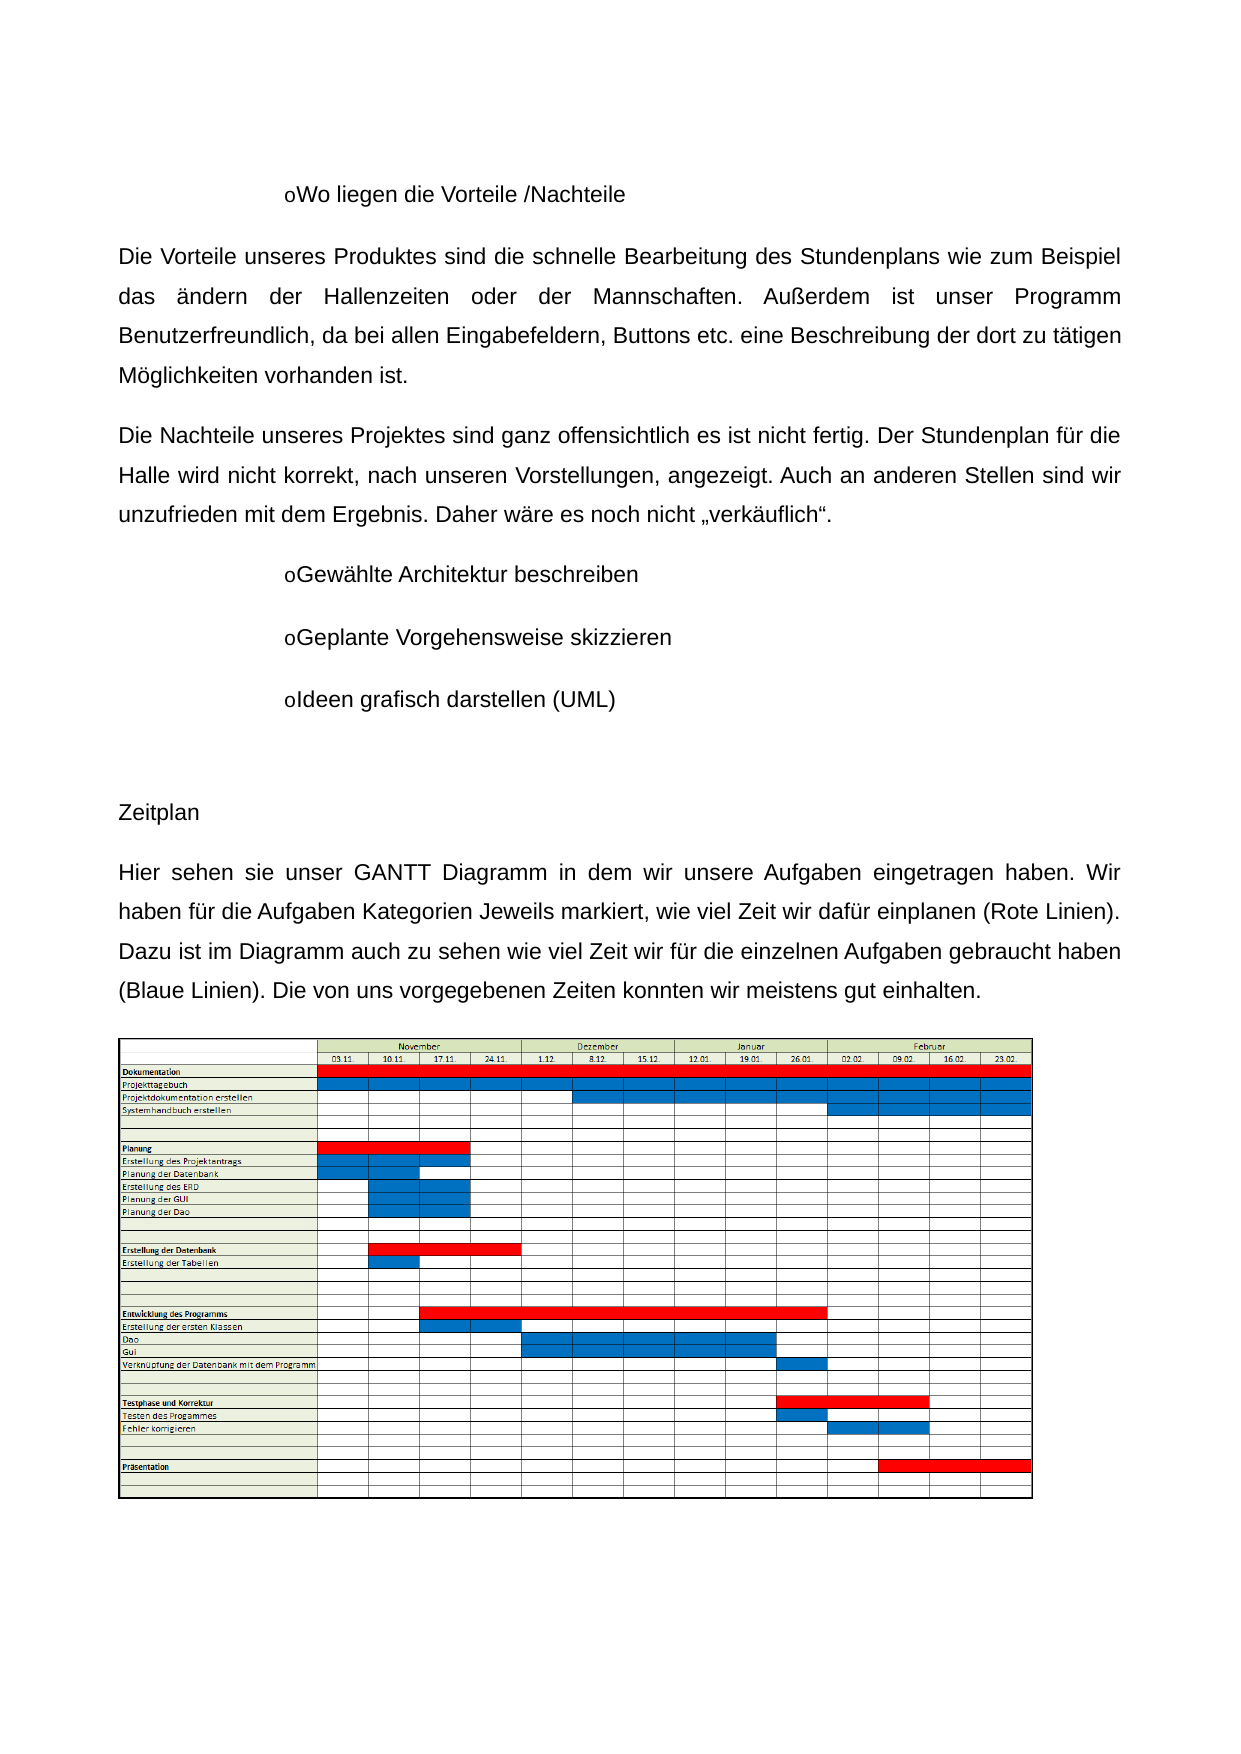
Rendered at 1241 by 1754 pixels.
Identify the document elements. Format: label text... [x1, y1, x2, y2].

list Wo liegen die Vorteile /Nachteile [284, 181, 1122, 209]
text Zeitplan [118, 798, 1122, 825]
picture [120, 1039, 1032, 1497]
text Die Nachteile unseres Projektes sind ganz offensichtlich es ist nicht fertig. Der Stundenplan für die Halle wird nicht korrekt, nach unseren Vorstellungen, angezeigt. Auch an anderen Stellen sind wir unzufrieden mit dem Ergebnis. Daher wäre es noch nicht „verkäuflich“. [118, 422, 1122, 527]
list Ideen grafisch darstellen (UML) [284, 686, 1122, 714]
text Die Vorteile unseres Produktes sind die schnelle Bearbeitung des Stundenplans wie zum Beispiel das ändern der Hallenzeiten oder der Mannschaften. Außerdem ist unser Programm Benutzerfreundlich, da bei allen Eingabefeldern, Buttons etc. eine Beschreibung der dort zu tätigen Möglichkeiten vorhanden ist. [118, 243, 1122, 388]
list Geplante Vorgehensweise skizzieren [284, 624, 1122, 651]
text Hier sehen sie unser GANTT Diagramm in dem wir unsere Aufgaben eingetragen haben. Wir haben für die Aufgaben Kategorien Jeweils markiert, wie viel Zeit wir dafür einplanen (Rote Linien). Dazu ist im Diagramm auch zu sehen wie viel Zeit wir für die einzelnen Aufgaben gebraucht haben (Blaue Linien). Die von uns vorgegebenen Zeiten konnten wir meistens gut einhalten. [118, 859, 1122, 1003]
list Gewählte Architektur beschreiben [284, 561, 1122, 589]
